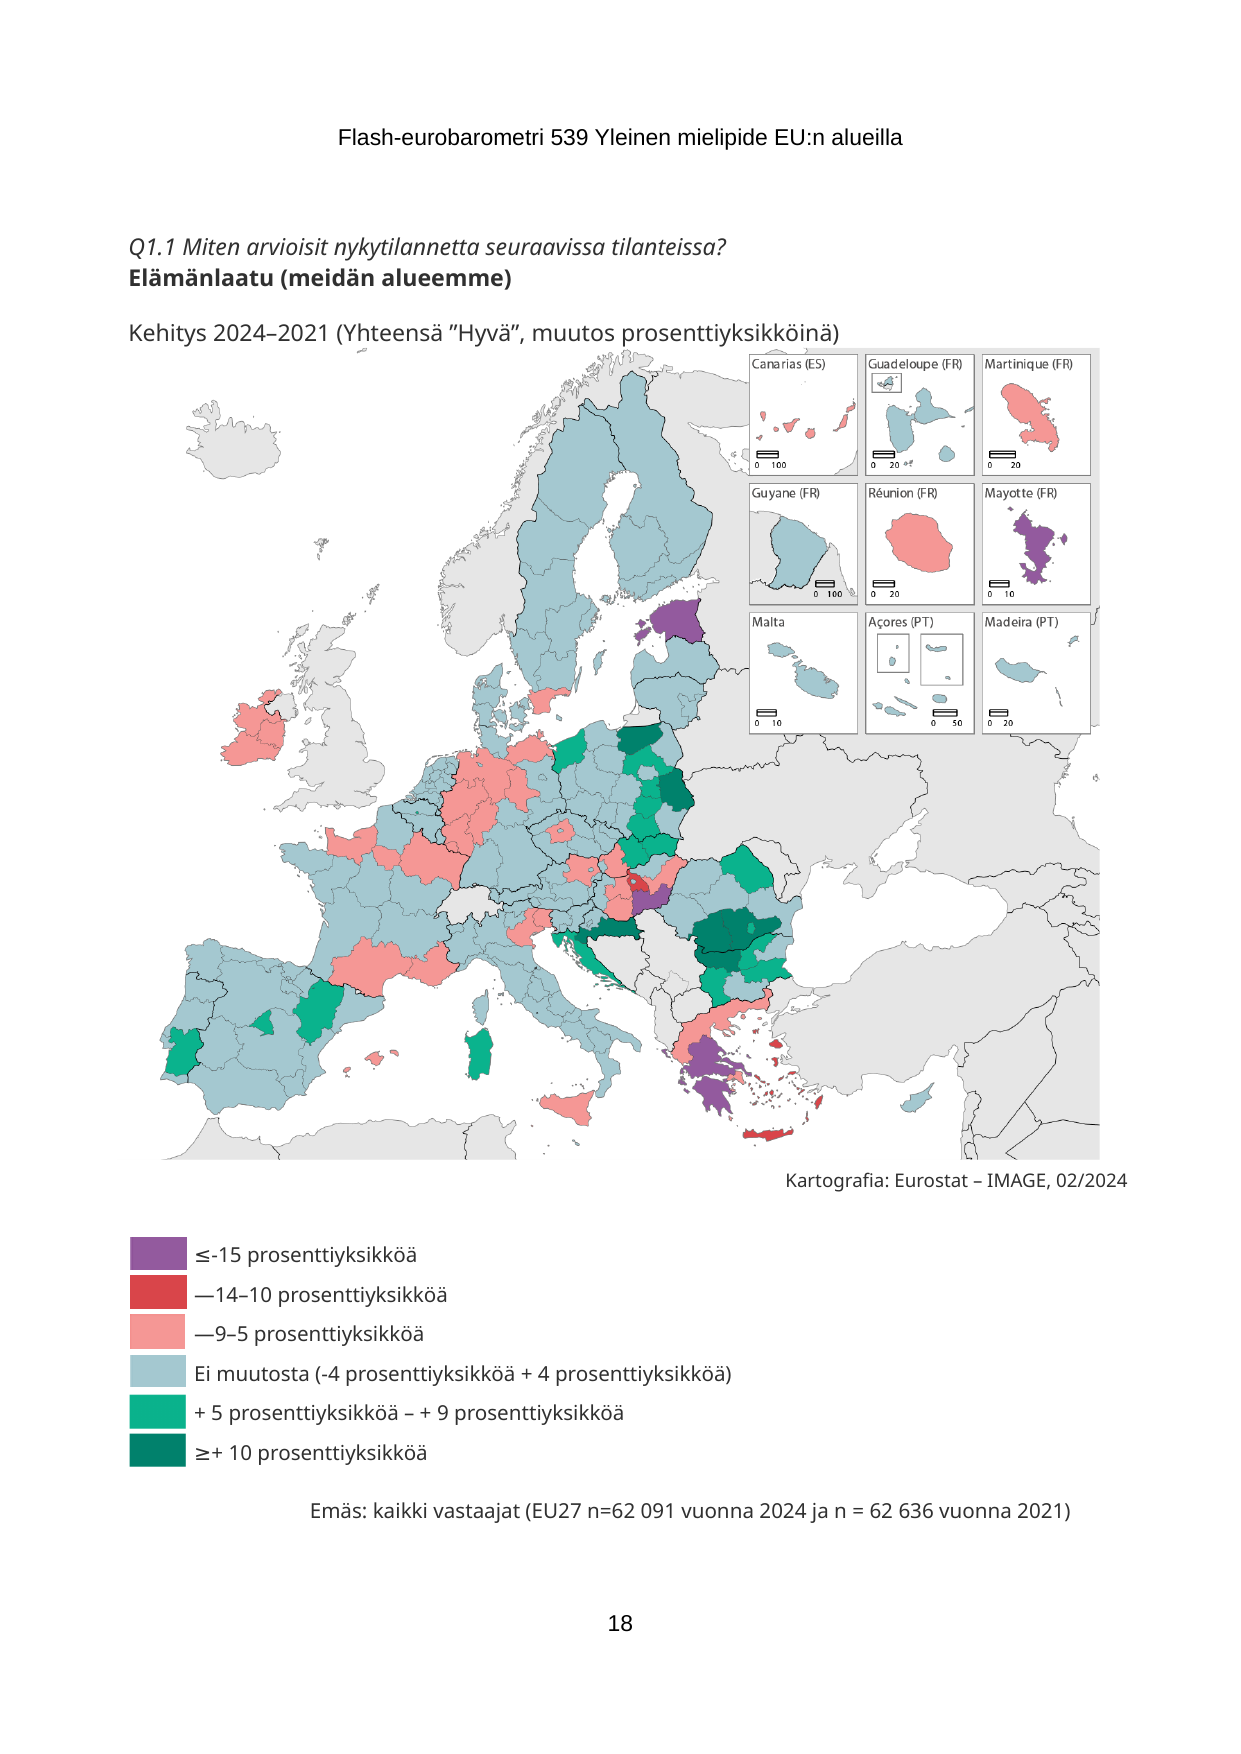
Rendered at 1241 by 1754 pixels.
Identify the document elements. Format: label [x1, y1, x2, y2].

picture [130, 1314, 185, 1349]
picture [130, 1395, 185, 1428]
picture [130, 1355, 186, 1387]
picture [130, 1275, 187, 1309]
picture [130, 1434, 185, 1466]
picture [117, 347, 1103, 1161]
picture [130, 1237, 187, 1270]
